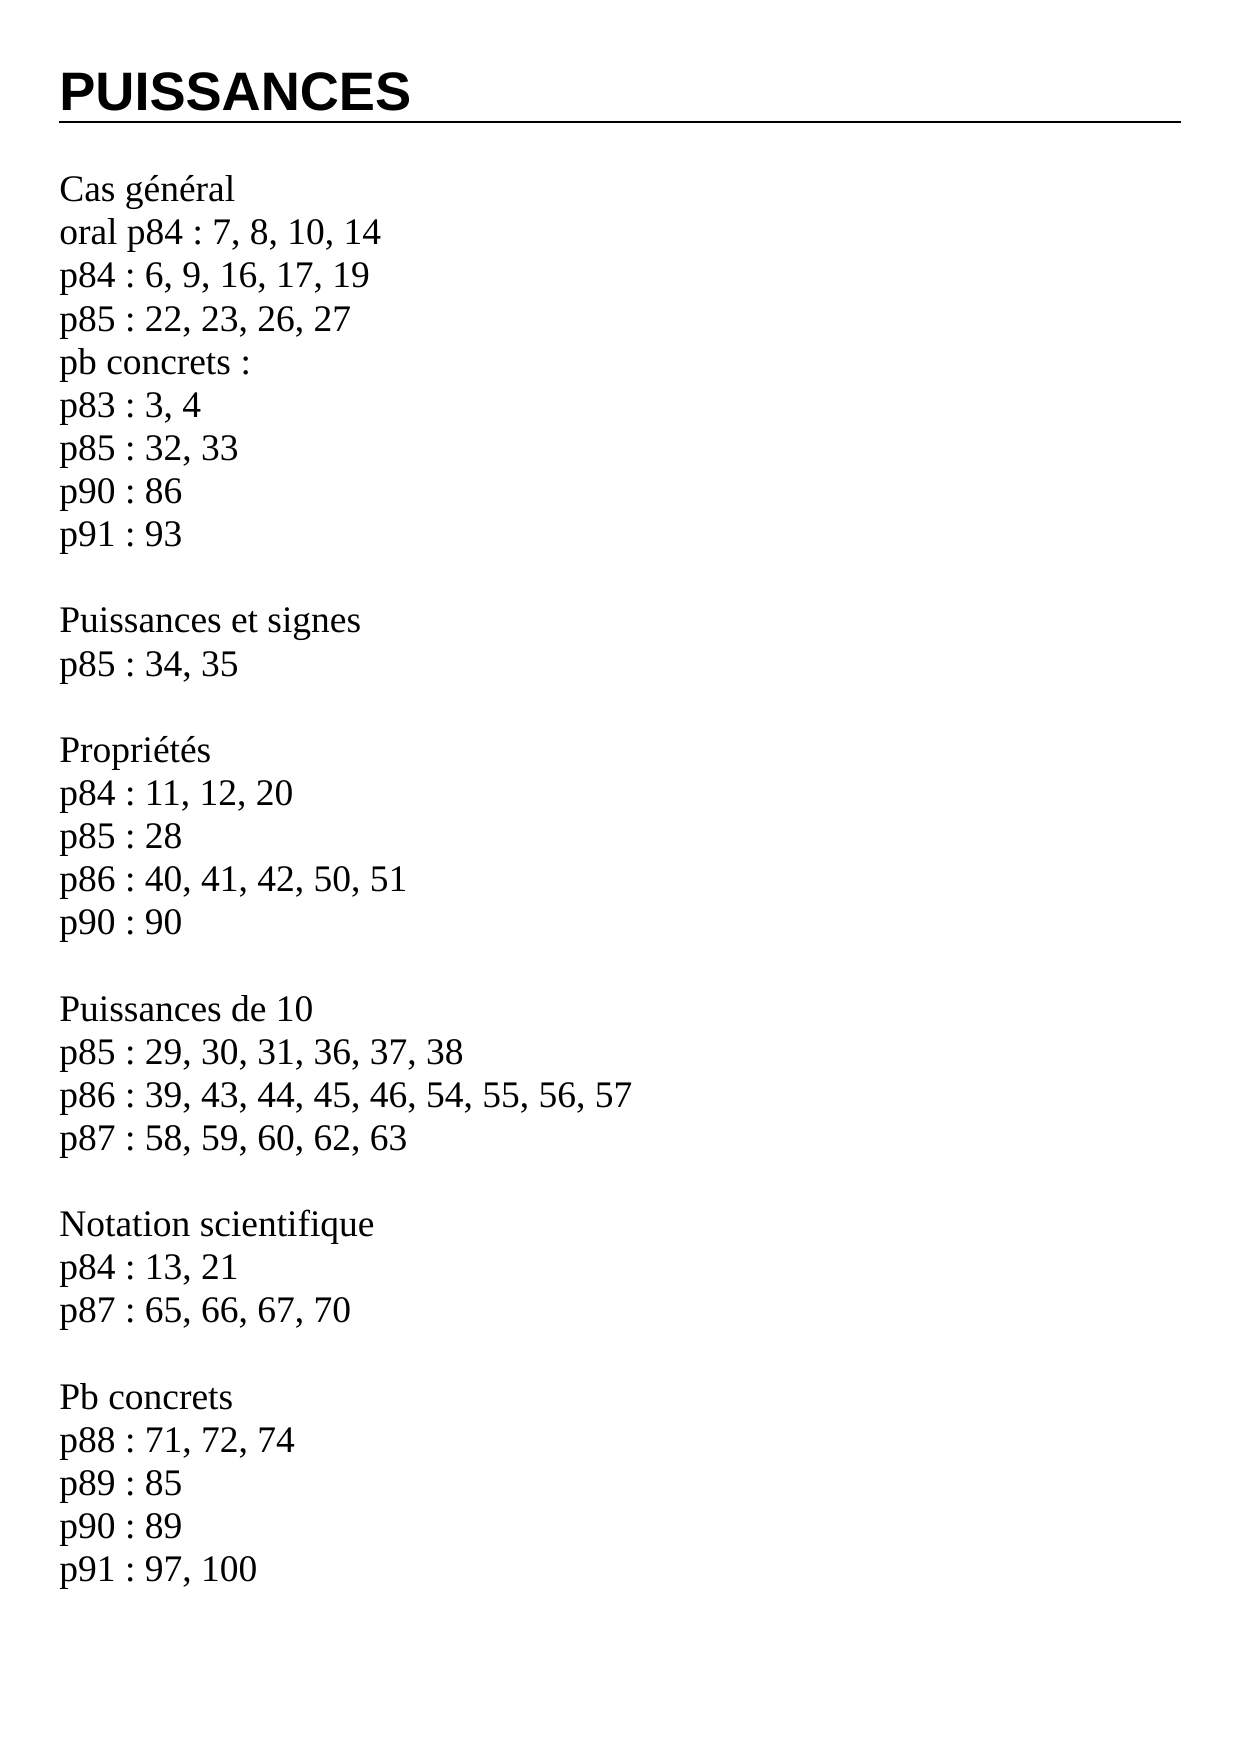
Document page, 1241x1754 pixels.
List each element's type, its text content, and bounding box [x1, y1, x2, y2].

text p90 : 86 [59, 468, 1181, 512]
text Puissances [59, 59, 1181, 121]
text Puissances de 10 [59, 986, 1181, 1029]
text p84 : 6, 9, 16, 17, 19 [59, 253, 1181, 296]
text p83 : 3, 4 [59, 382, 1181, 425]
text p90 : 89 [59, 1503, 1181, 1547]
text Propriétés [59, 727, 1181, 770]
text p85 : 29, 30, 31, 36, 37, 38 [59, 1029, 1181, 1072]
text Pb concrets [59, 1374, 1181, 1417]
text p85 : 22, 23, 26, 27 [59, 296, 1181, 339]
text Cas général [59, 167, 1181, 210]
text p90 : 90 [59, 900, 1181, 943]
text p86 : 39, 43, 44, 45, 46, 54, 55, 56, 57 [59, 1072, 1181, 1115]
text p87 : 65, 66, 67, 70 [59, 1288, 1181, 1331]
text p86 : 40, 41, 42, 50, 51 [59, 857, 1181, 900]
text Notation scientifique [59, 1202, 1181, 1245]
text p84 : 13, 21 [59, 1245, 1181, 1288]
text p85 : 28 [59, 813, 1181, 857]
text p91 : 97, 100 [59, 1547, 1181, 1590]
text p84 : 11, 12, 20 [59, 770, 1181, 813]
text p88 : 71, 72, 74 [59, 1417, 1181, 1460]
text p89 : 85 [59, 1460, 1181, 1503]
text Puissances et signes [59, 598, 1181, 641]
text oral p84 : 7, 8, 10, 14 [59, 210, 1181, 253]
text p91 : 93 [59, 512, 1181, 555]
text p85 : 32, 33 [59, 425, 1181, 468]
text pb concrets : [59, 339, 1181, 382]
text p87 : 58, 59, 60, 62, 63 [59, 1115, 1181, 1158]
text p85 : 34, 35 [59, 641, 1181, 684]
